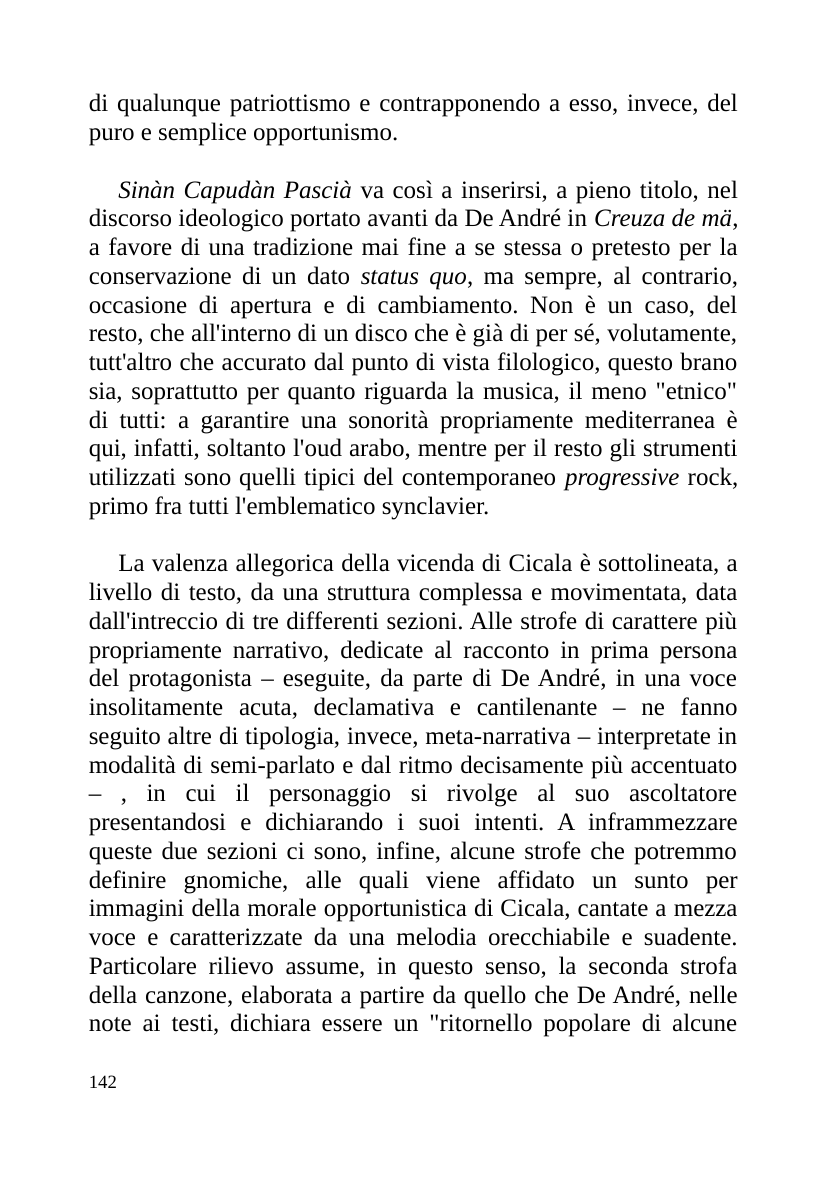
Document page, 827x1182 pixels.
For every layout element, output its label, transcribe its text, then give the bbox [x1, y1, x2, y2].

text Sinàn Capudàn Pascià va così a inserirsi, a pieno titolo, nel discorso ideologico portato avanti da De André in Creuza de mä, a favore di una tradizione mai fine a se stessa o pretesto per la conservazione di un dato status quo, ma sempre, al contrario, occasione di apertura e di cambiamento. Non è un caso, del resto, che all'interno di un disco che è già di per sé, volutamente, tutt'altro che accurato dal punto di vista filologico, questo brano sia, soprattutto per quanto riguarda la musica, il meno "etnico" di tutti: a garantire una sonorità propriamente mediterranea è qui, infatti, soltanto l'oud arabo, mentre per il resto gli strumenti utilizzati sono quelli tipici del contemporaneo progressive rock, primo fra tutti l'emblematico synclavier. [88, 175, 738, 520]
text La valenza allegorica della vicenda di Cicala è sottolineata, a livello di testo, da una struttura complessa e movimentata, data dall'intreccio di tre differenti sezioni. Alle strofe di carattere più propriamente narrativo, dedicate al racconto in prima persona del protagonista – eseguite, da parte di De André, in una voce insolitamente acuta, declamativa e cantilenante – ne fanno seguito altre di tipologia, invece, meta-narrativa – interpretate in modalità di semi-parlato e dal ritmo decisamente più accentuato – , in cui il personaggio si rivolge al suo ascoltatore presentandosi e dichiarando i suoi intenti. A inframmezzare queste due sezioni ci sono, infine, alcune strofe che potremmo definire gnomiche, alle quali viene affidato un sunto per immagini della morale opportunistica di Cicala, cantate a mezza voce e caratterizzate da una melodia orecchiabile e suadente. Particolare rilievo assume, in questo senso, la seconda strofa della canzone, elaborata a partire da quello che De André, nelle note ai testi, dichiara essere un "ritornello popolare di alcune [88, 548, 738, 1037]
text di qualunque patriottismo e contrapponendo a esso, invece, del puro e semplice opportunismo. [88, 88, 738, 146]
